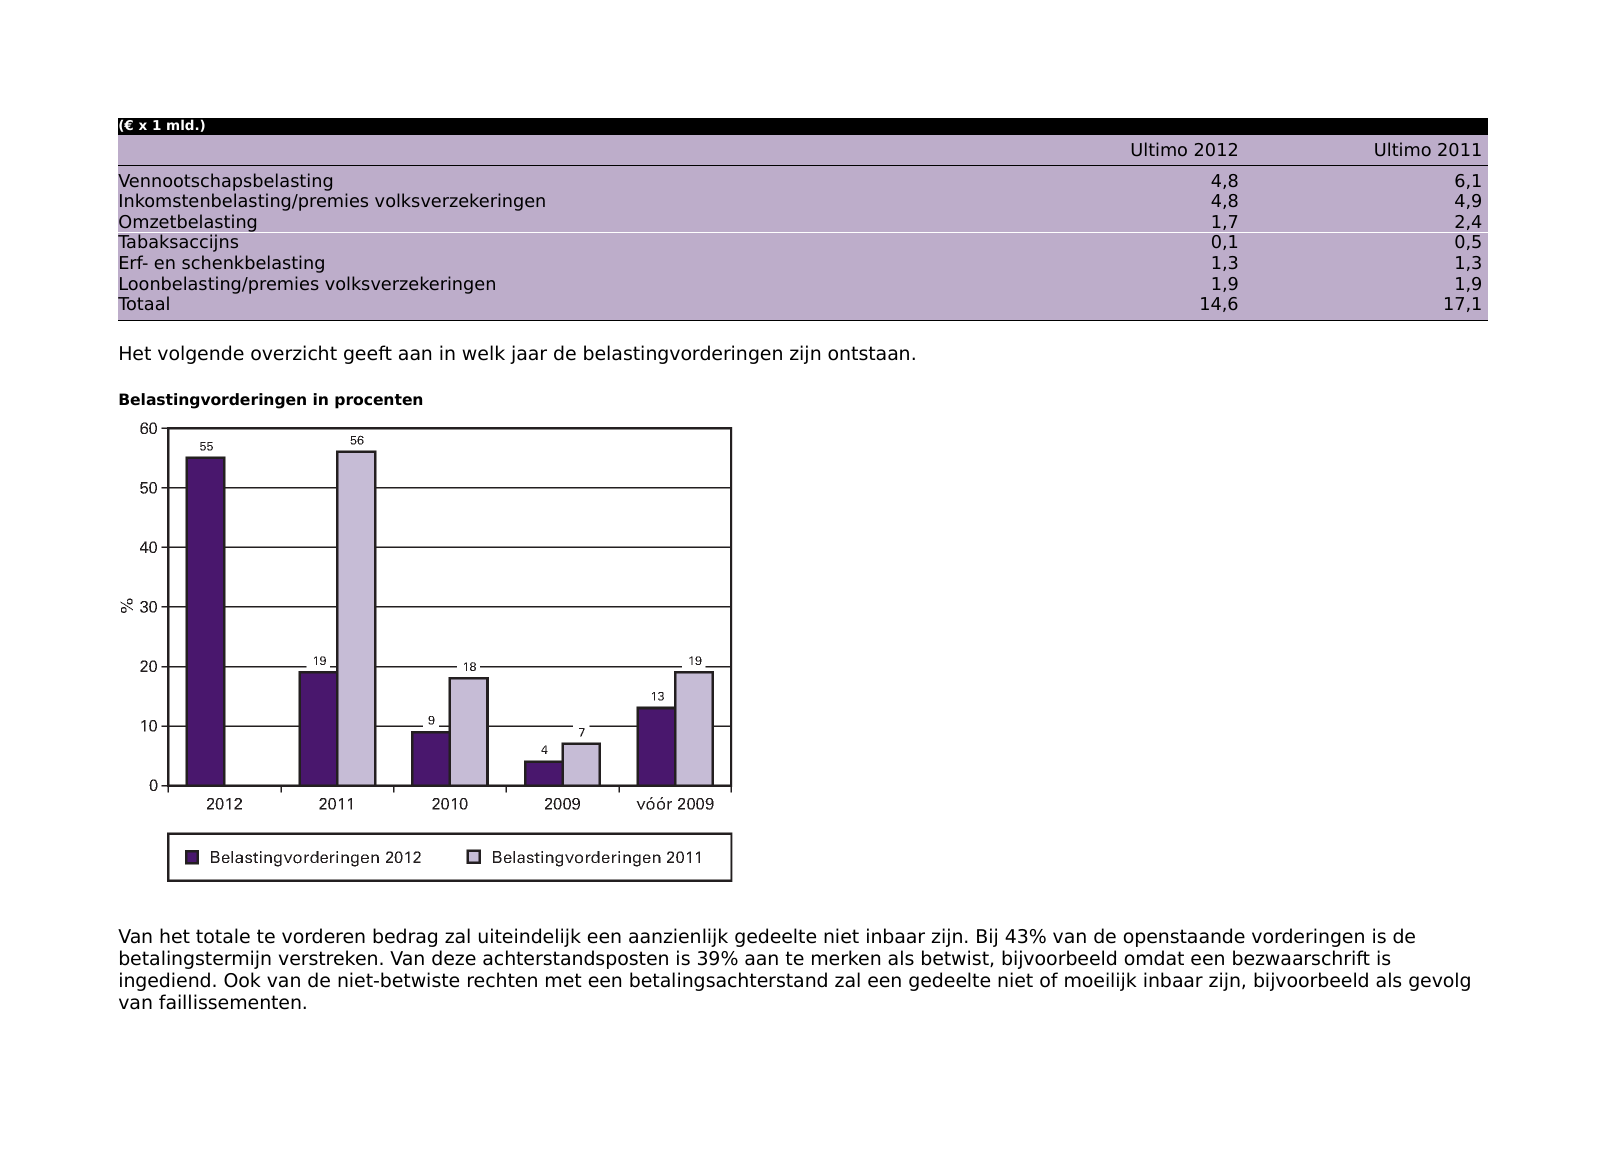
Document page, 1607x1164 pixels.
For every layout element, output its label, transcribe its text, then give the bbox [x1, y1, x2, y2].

table_cell 0,1 [1001, 233, 1244, 253]
table_cell Erf- en schenkbelasting [118, 253, 1001, 274]
table_cell Totaal [118, 294, 1001, 320]
table_cell Ultimo 2012 [1001, 135, 1244, 165]
table_cell 6,1 [1245, 166, 1488, 191]
table_cell 2,4 [1245, 212, 1488, 232]
table_header (€ x 1 mld.) [118, 118, 1488, 134]
table_cell 4,8 [1001, 166, 1244, 191]
table_cell Omzetbelasting [118, 212, 1001, 232]
text Belastingvorderingen in procenten [118, 391, 732, 409]
table_cell 1,3 [1001, 253, 1244, 274]
table_cell Vennootschapsbelasting [118, 166, 1001, 191]
table_cell 1,7 [1001, 212, 1244, 232]
table_cell 1,9 [1245, 274, 1488, 294]
table_cell 4,9 [1245, 191, 1488, 212]
table_cell 1,9 [1001, 274, 1244, 294]
table_cell 1,3 [1245, 253, 1488, 274]
table_cell Loonbelasting/premies volksverzekeringen [118, 274, 1001, 294]
table_cell Inkomstenbelasting/premies volksverzekeringen [118, 191, 1001, 212]
table_cell 4,8 [1001, 191, 1244, 212]
text Van het totale te vorderen bedrag zal uiteindelijk een aanzienlijk gedeelte niet inbaar zijn. Bij 43% van de openstaande vorderingen is de betalingstermijn verstreken. Van deze achterstandsposten is 39% aan te merken als betwist, bijvoorbeeld omdat een bezwaarschrift is ingediend. Ook van de niet-betwiste rechten met een betalingsachterstand zal een gedeelte niet of moeilijk inbaar zijn, bijvoorbeeld als gevolg van faillissementen. [118, 926, 1488, 1013]
table_cell Ultimo 2011 [1245, 135, 1488, 165]
table_cell Tabaksaccijns [118, 233, 1001, 253]
table_cell 14,6 [1001, 294, 1244, 320]
picture [118, 420, 733, 882]
table_cell 0,5 [1245, 233, 1488, 253]
table_cell [118, 135, 1001, 165]
text Het volgende overzicht geeft aan in welk jaar de belastingvorderingen zijn ontstaan. [118, 343, 1488, 365]
table_cell 17,1 [1245, 294, 1488, 320]
